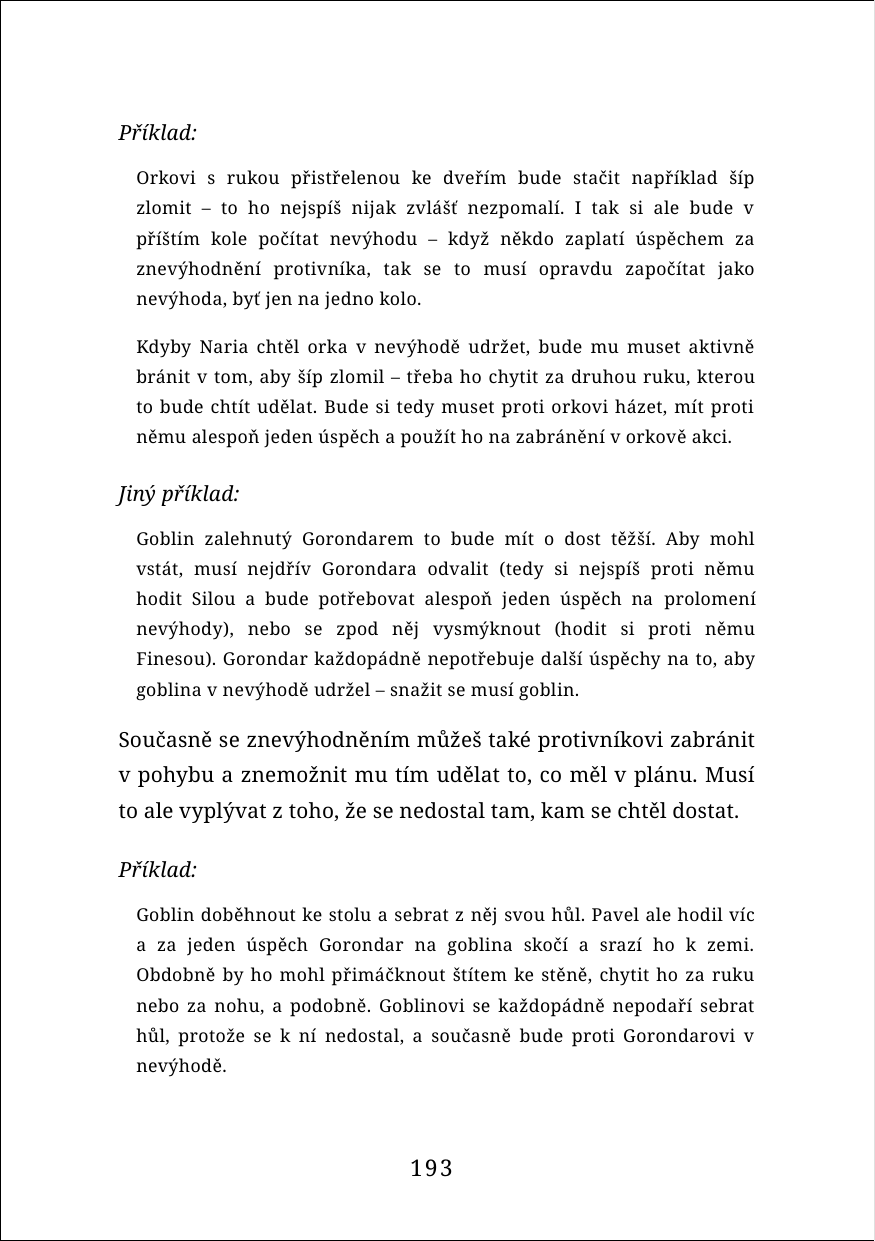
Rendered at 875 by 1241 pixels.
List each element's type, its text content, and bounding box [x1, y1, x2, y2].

text Goblin doběhnout ke stolu a sebrat z něj svou hůl. Pavel ale hodil víc a za jeden úspěch Gorondar na goblina skočí a srazí ho k zemi. Obdobně by ho mohl přimáčknout štítem ke stěně, chytit ho za ruku nebo za nohu, a podobně. Goblinovi se každopádně nepodaří sebrat hůl, protože se k ní nedostal, a současně bude proti Gorondarovi v nevýhodě. [136, 902, 756, 1078]
text Současně se znevýhodněním můžeš také protivníkovi zabránit v pohybu a znemožnit mu tím udělat to, co měl v plánu. Musí to ale vyplývat z toho, že se nedostal tam, kam se chtěl dostat. [118, 725, 756, 824]
text Příklad: [118, 118, 756, 147]
text Příklad: [118, 855, 756, 884]
text Kdyby Naria chtěl orka v nevýhodě udržet, bude mu muset aktivně bránit v tom, aby šíp zlomil – třeba ho chytit za druhou ruku, kterou to bude chtít udělat. Bude si tedy muset proti orkovi házet, mít proti němu alespoň jeden úspěch a použít ho na zabránění v orkově akci. [136, 334, 756, 449]
text Jiný příklad: [118, 479, 756, 507]
text Goblin zalehnutý Gorondarem to bude mít o dost těžší. Aby mohl vstát, musí nejdřív Gorondara odvalit (tedy si nejspíš proti němu hodit Silou a bude potřebovat alespoň jeden úspěch na prolomení nevýhody), nebo se zpod něj vysmýknout (hodit si proti němu Finesou). Gorondar každopádně nepotřebuje další úspěchy na to, aby goblina v nevýhodě udržel – snažit se musí goblin. [136, 526, 756, 701]
text Orkovi s rukou přistřelenou ke dveřím bude stačit například šíp zlomit – to ho nejspíš nijak zvlášť nezpomalí. I tak si ale bude v příštím kole počítat nevýhodu – když někdo zaplatí úspěchem za znevýhodnění protivníka, tak se to musí opravdu započítat jako nevýhoda, byť jen na jedno kolo. [136, 166, 756, 311]
